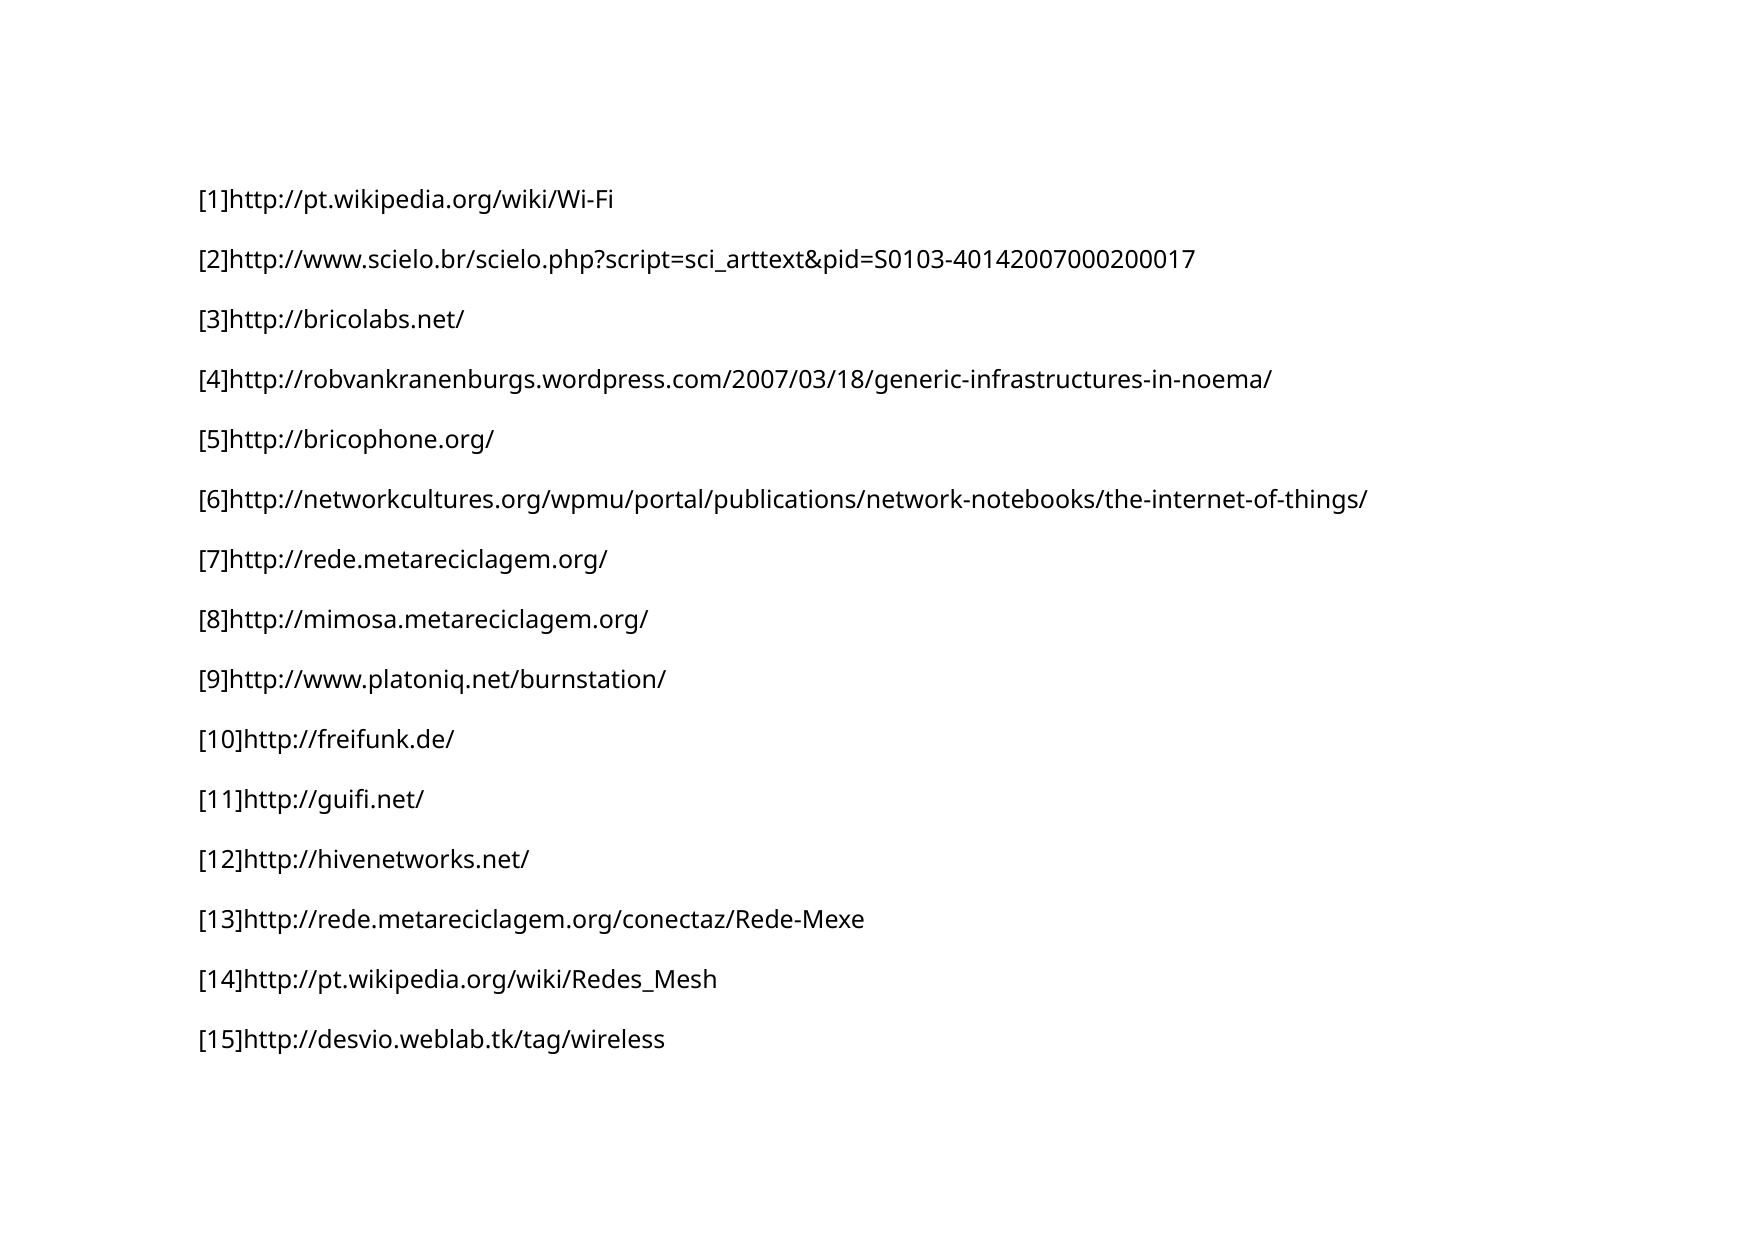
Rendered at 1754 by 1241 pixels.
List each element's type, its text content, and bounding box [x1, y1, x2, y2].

text [14]http://pt.wikipedia.org/wiki/Redes_Mesh [198, 962, 1556, 996]
text [11]http://guifi.net/ [198, 782, 1556, 816]
text [9]http://www.platoniq.net/burnstation/ [198, 662, 1556, 696]
text [6]http://networkcultures.org/wpmu/portal/publications/network-notebooks/the-internet-of-things/ [198, 482, 1556, 516]
text [12]http://hivenetworks.net/ [198, 842, 1556, 876]
text [3]http://bricolabs.net/ [198, 302, 1556, 336]
text [8]http://mimosa.metareciclagem.org/ [198, 602, 1556, 636]
text [7]http://rede.metareciclagem.org/ [198, 542, 1556, 576]
text [5]http://bricophone.org/ [198, 422, 1556, 456]
text [13]http://rede.metareciclagem.org/conectaz/Rede-Mexe [198, 902, 1556, 936]
text [10]http://freifunk.de/ [198, 722, 1556, 756]
text [1]http://pt.wikipedia.org/wiki/Wi-Fi [198, 182, 1556, 216]
text [15]http://desvio.weblab.tk/tag/wireless [198, 1022, 1556, 1056]
text [2]http://www.scielo.br/scielo.php?script=sci_arttext&pid=S0103-40142007000200017 [198, 242, 1556, 276]
text [4]http://robvankranenburgs.wordpress.com/2007/03/18/generic-infrastructures-in-noema/ [198, 362, 1556, 396]
